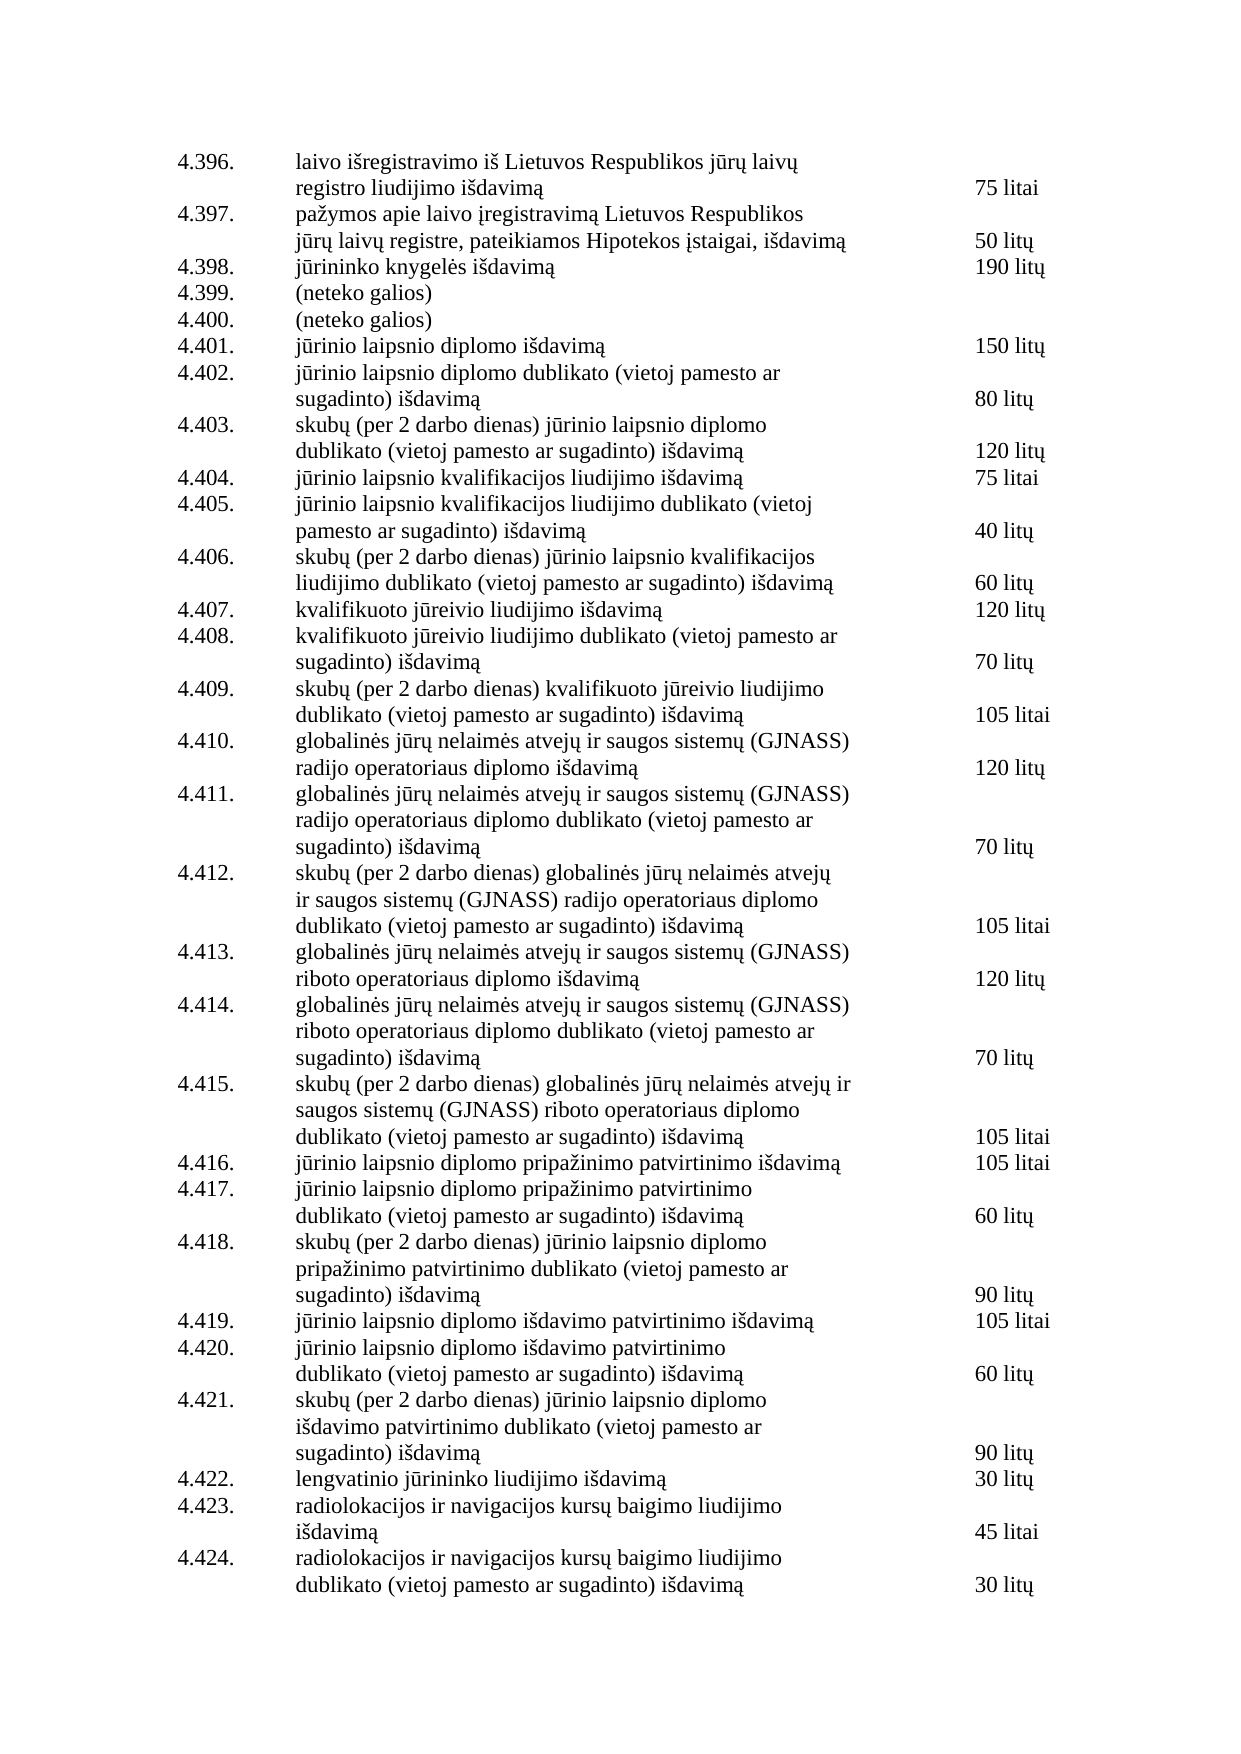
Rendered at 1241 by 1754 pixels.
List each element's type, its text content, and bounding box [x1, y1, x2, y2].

text radijo operatoriaus diplomo dublikato (vietoj pamesto ar [177, 807, 1122, 833]
text sugadinto) išdavimą 90 litų [177, 1439, 1122, 1465]
text 4.398. jūrininko knygelės išdavimą 190 litų [177, 253, 1122, 279]
text sugadinto) išdavimą 80 litų [177, 385, 1122, 411]
text 4.399. (neteko galios) [177, 279, 1122, 306]
text registro liudijimo išdavimą 75 litai [177, 174, 1122, 200]
text ir saugos sistemų (GJNASS) radijo operatoriaus diplomo [177, 886, 1122, 912]
text riboto operatoriaus diplomo dublikato (vietoj pamesto ar [177, 1017, 1122, 1044]
text sugadinto) išdavimą 70 litų [177, 648, 1122, 675]
text sugadinto) išdavimą 70 litų [177, 833, 1122, 859]
text 4.419. jūrinio laipsnio diplomo išdavimo patvirtinimo išdavimą 105 litai [177, 1307, 1122, 1334]
text 4.414. globalinės jūrų nelaimės atvejų ir saugos sistemų (GJNASS) [177, 991, 1122, 1017]
text 4.400. (neteko galios) [177, 306, 1122, 332]
text 4.403. skubų (per 2 darbo dienas) jūrinio laipsnio diplomo [177, 411, 1122, 438]
text radijo operatoriaus diplomo išdavimą 120 litų [177, 754, 1122, 780]
text 4.424. radiolokacijos ir navigacijos kursų baigimo liudijimo [177, 1544, 1122, 1571]
text dublikato (vietoj pamesto ar sugadinto) išdavimą 105 litai [177, 701, 1122, 727]
text sugadinto) išdavimą 90 litų [177, 1281, 1122, 1307]
text dublikato (vietoj pamesto ar sugadinto) išdavimą 30 litų [177, 1571, 1122, 1597]
text liudijimo dublikato (vietoj pamesto ar sugadinto) išdavimą 60 litų [177, 569, 1122, 596]
text 4.411. globalinės jūrų nelaimės atvejų ir saugos sistemų (GJNASS) [177, 780, 1122, 807]
text 4.422. lengvatinio jūrininko liudijimo išdavimą 30 litų [177, 1465, 1122, 1492]
text 4.401. jūrinio laipsnio diplomo išdavimą 150 litų [177, 332, 1122, 358]
text 4.418. skubų (per 2 darbo dienas) jūrinio laipsnio diplomo [177, 1228, 1122, 1254]
text 4.410. globalinės jūrų nelaimės atvejų ir saugos sistemų (GJNASS) [177, 727, 1122, 754]
text dublikato (vietoj pamesto ar sugadinto) išdavimą 105 litai [177, 1123, 1122, 1149]
text 4.420. jūrinio laipsnio diplomo išdavimo patvirtinimo [177, 1334, 1122, 1360]
text 4.413. globalinės jūrų nelaimės atvejų ir saugos sistemų (GJNASS) [177, 938, 1122, 965]
text 4.406. skubų (per 2 darbo dienas) jūrinio laipsnio kvalifikacijos [177, 543, 1122, 569]
text saugos sistemų (GJNASS) riboto operatoriaus diplomo [177, 1096, 1122, 1123]
text išdavimą 45 litai [177, 1518, 1122, 1544]
text jūrų laivų registre, pateikiamos Hipotekos įstaigai, išdavimą 50 litų [177, 227, 1122, 253]
text riboto operatoriaus diplomo išdavimą 120 litų [177, 965, 1122, 991]
text pamesto ar sugadinto) išdavimą 40 litų [177, 517, 1122, 543]
text dublikato (vietoj pamesto ar sugadinto) išdavimą 60 litų [177, 1202, 1122, 1228]
text pripažinimo patvirtinimo dublikato (vietoj pamesto ar [177, 1254, 1122, 1281]
text 4.397. pažymos apie laivo įregistravimą Lietuvos Respublikos [177, 200, 1122, 227]
text dublikato (vietoj pamesto ar sugadinto) išdavimą 105 litai [177, 912, 1122, 938]
text išdavimo patvirtinimo dublikato (vietoj pamesto ar [177, 1413, 1122, 1439]
text 4.421. skubų (per 2 darbo dienas) jūrinio laipsnio diplomo [177, 1386, 1122, 1413]
text dublikato (vietoj pamesto ar sugadinto) išdavimą 60 litų [177, 1360, 1122, 1386]
text 4.405. jūrinio laipsnio kvalifikacijos liudijimo dublikato (vietoj [177, 490, 1122, 517]
text 4.408. kvalifikuoto jūreivio liudijimo dublikato (vietoj pamesto ar [177, 622, 1122, 648]
text 4.404. jūrinio laipsnio kvalifikacijos liudijimo išdavimą 75 litai [177, 464, 1122, 490]
text sugadinto) išdavimą 70 litų [177, 1044, 1122, 1070]
text dublikato (vietoj pamesto ar sugadinto) išdavimą 120 litų [177, 438, 1122, 464]
text 4.423. radiolokacijos ir navigacijos kursų baigimo liudijimo [177, 1492, 1122, 1518]
text 4.402. jūrinio laipsnio diplomo dublikato (vietoj pamesto ar [177, 358, 1122, 385]
text 4.409. skubų (per 2 darbo dienas) kvalifikuoto jūreivio liudijimo [177, 675, 1122, 701]
text 4.407. kvalifikuoto jūreivio liudijimo išdavimą 120 litų [177, 596, 1122, 622]
text 4.417. jūrinio laipsnio diplomo pripažinimo patvirtinimo [177, 1176, 1122, 1202]
text 4.412. skubų (per 2 darbo dienas) globalinės jūrų nelaimės atvejų [177, 859, 1122, 886]
text 4.396. laivo išregistravimo iš Lietuvos Respublikos jūrų laivų [177, 148, 1122, 174]
text 4.416. jūrinio laipsnio diplomo pripažinimo patvirtinimo išdavimą 105 litai [177, 1149, 1122, 1176]
text 4.415. skubų (per 2 darbo dienas) globalinės jūrų nelaimės atvejų ir [177, 1070, 1122, 1096]
